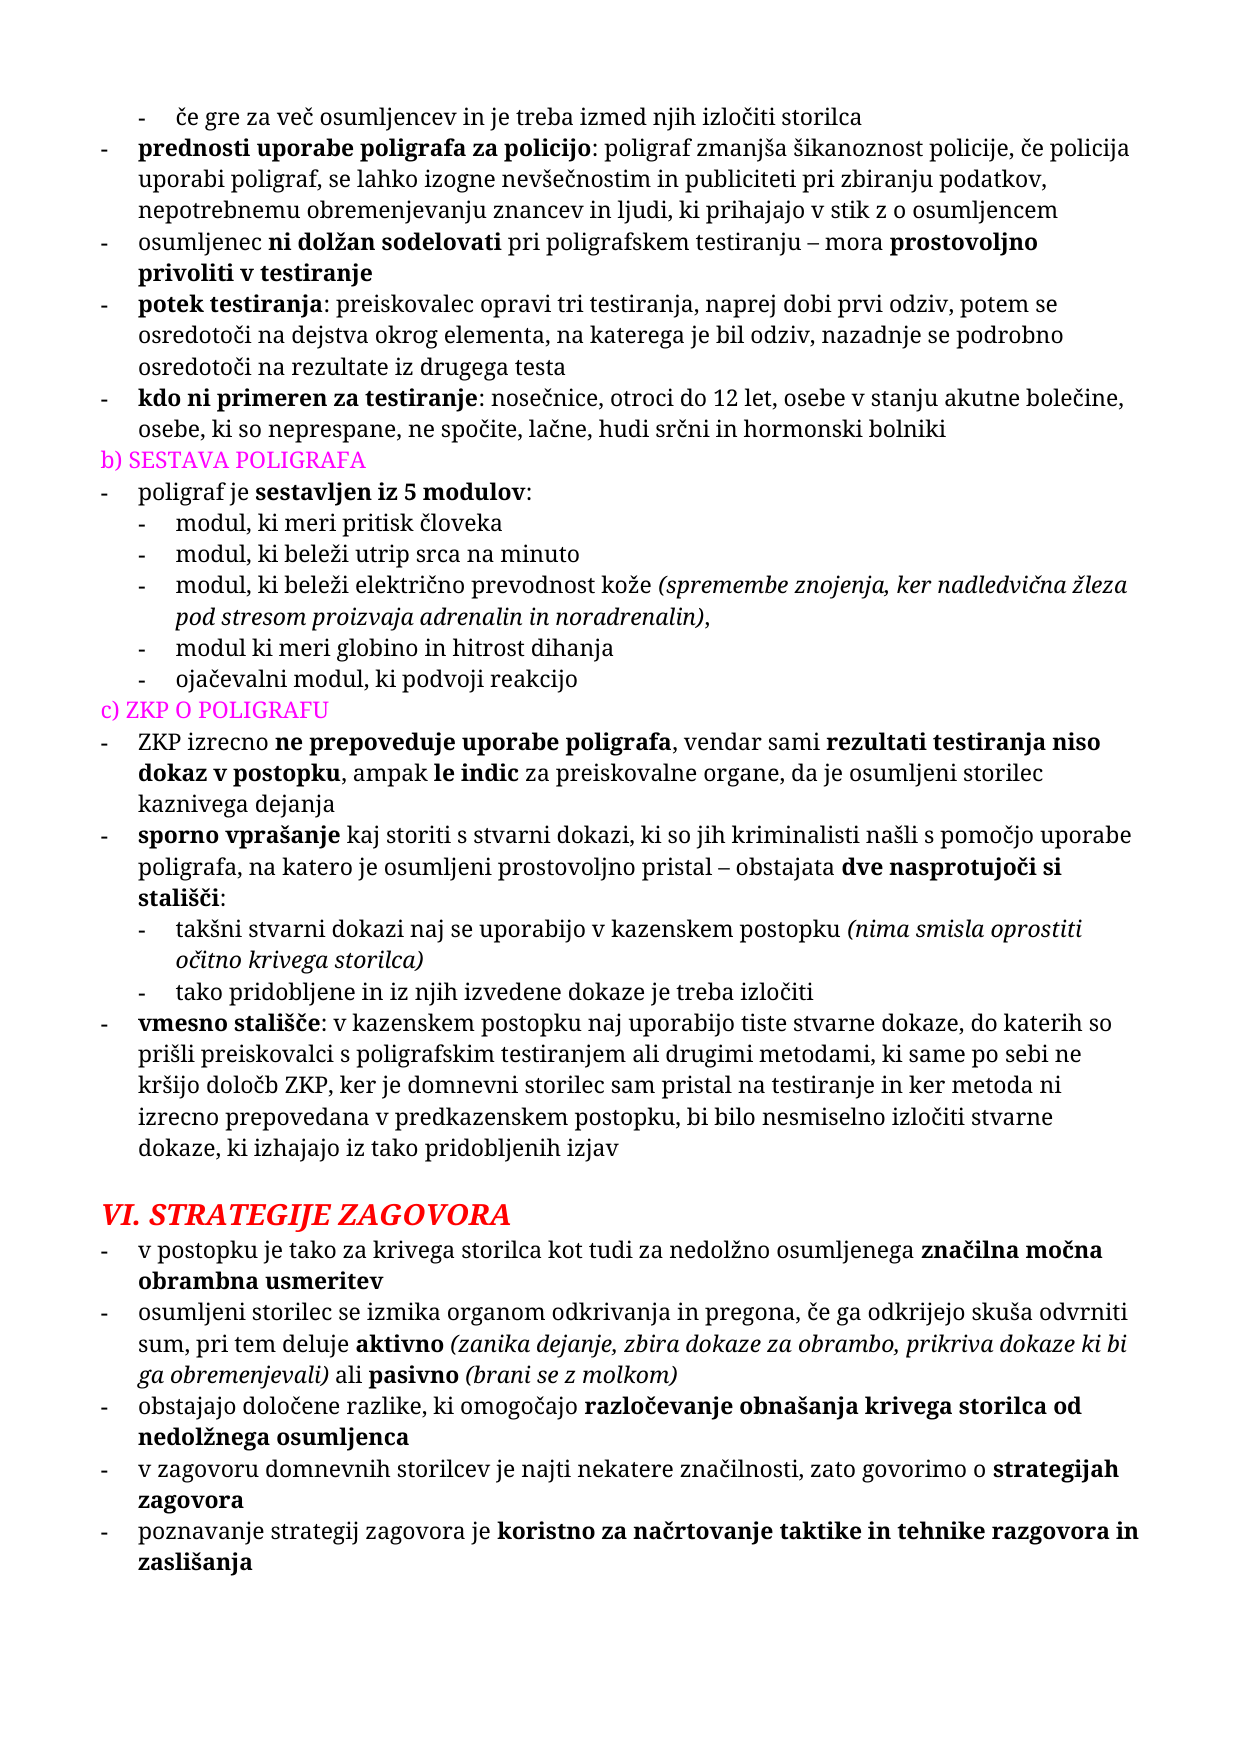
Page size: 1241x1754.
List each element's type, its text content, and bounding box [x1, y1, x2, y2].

list potek testiranja: preiskovalec opravi tri testiranja, naprej dobi prvi odziv, potem se osredotoči na dejstva okrog elementa, na katerega je bil odziv, nazadnje se podrobno osredotoči na rezultate iz drugega testa [100, 288, 1140, 382]
list takšni stvarni dokazi naj se uporabijo v kazenskem postopku (nima smisla oprostiti očitno krivega storilca) [138, 913, 1140, 975]
text b) SESTAVA POLIGRAFA [100, 444, 1140, 475]
list osumljeni storilec se izmika organom odkrivanja in pregona, če ga odkrijejo skuša odvrniti sum, pri tem deluje aktivno (zanika dejanje, zbira dokaze za obrambo, prikriva dokaze ki bi ga obremenjevali) ali pasivno (brani se z molkom) [100, 1296, 1140, 1390]
list modul, ki beleži električno prevodnost kože (spremembe znojenja, ker nadledvična žleza pod stresom proizvaja adrenalin in noradrenalin), [138, 569, 1140, 632]
list v zagovoru domnevnih storilcev je najti nekatere značilnosti, zato govorimo o strategijah zagovora [100, 1453, 1140, 1515]
list osumljenec ni dolžan sodelovati pri poligrafskem testiranju – mora prostovoljno privoliti v testiranje [100, 225, 1140, 288]
text c) ZKP O POLIGRAFU [100, 694, 1140, 725]
list če gre za več osumljencev in je treba izmed njih izločiti storilca [138, 100, 1140, 132]
list prednosti uporabe poligrafa za policijo: poligraf zmanjša šikanoznost policije, če policija uporabi poligraf, se lahko izogne nevšečnostim in publiciteti pri zbiranju podatkov, nepotrebnemu obremenjevanju znancev in ljudi, ki prihajajo v stik z o osumljencem [100, 132, 1140, 225]
list ojačevalni modul, ki podvoji reakcijo [138, 663, 1140, 694]
subtitle VI. STRATEGIJE ZAGOVORA [100, 1194, 1140, 1234]
list modul ki meri globino in hitrost dihanja [138, 632, 1140, 663]
list vmesno stališče: v kazenskem postopku naj uporabijo tiste stvarne dokaze, do katerih so prišli preiskovalci s poligrafskim testiranjem ali drugimi metodami, ki same po sebi ne kršijo določb ZKP, ker je domnevni storilec sam pristal na testiranje in ker metoda ni izrecno prepovedana v predkazenskem postopku, bi bilo nesmiselno izločiti stvarne dokaze, ki izhajajo iz tako pridobljenih izjav [100, 1007, 1140, 1163]
list modul, ki beleži utrip srca na minuto [138, 538, 1140, 569]
list sporno vprašanje kaj storiti s stvarni dokazi, ki so jih kriminalisti našli s pomočjo uporabe poligrafa, na katero je osumljeni prostovoljno pristal – obstajata dve nasprotujoči si stališči: [100, 819, 1140, 913]
list modul, ki meri pritisk človeka [138, 507, 1140, 538]
list ZKP izrecno ne prepoveduje uporabe poligrafa, vendar sami rezultati testiranja niso dokaz v postopku, ampak le indic za preiskovalne organe, da je osumljeni storilec kaznivega dejanja [100, 725, 1140, 819]
list tako pridobljene in iz njih izvedene dokaze je treba izločiti [138, 975, 1140, 1007]
list obstajajo določene razlike, ki omogočajo razločevanje obnašanja krivega storilca od nedolžnega osumljenca [100, 1390, 1146, 1453]
list poligraf je sestavljen iz 5 modulov: [100, 475, 1140, 507]
list kdo ni primeren za testiranje: nosečnice, otroci do 12 let, osebe v stanju akutne bolečine, osebe, ki so neprespane, ne spočite, lačne, hudi srčni in hormonski bolniki [100, 382, 1140, 444]
list poznavanje strategij zagovora je koristno za načrtovanje taktike in tehnike razgovora in zaslišanja [100, 1515, 1140, 1578]
list v postopku je tako za krivega storilca kot tudi za nedolžno osumljenega značilna močna obrambna usmeritev [100, 1234, 1140, 1296]
